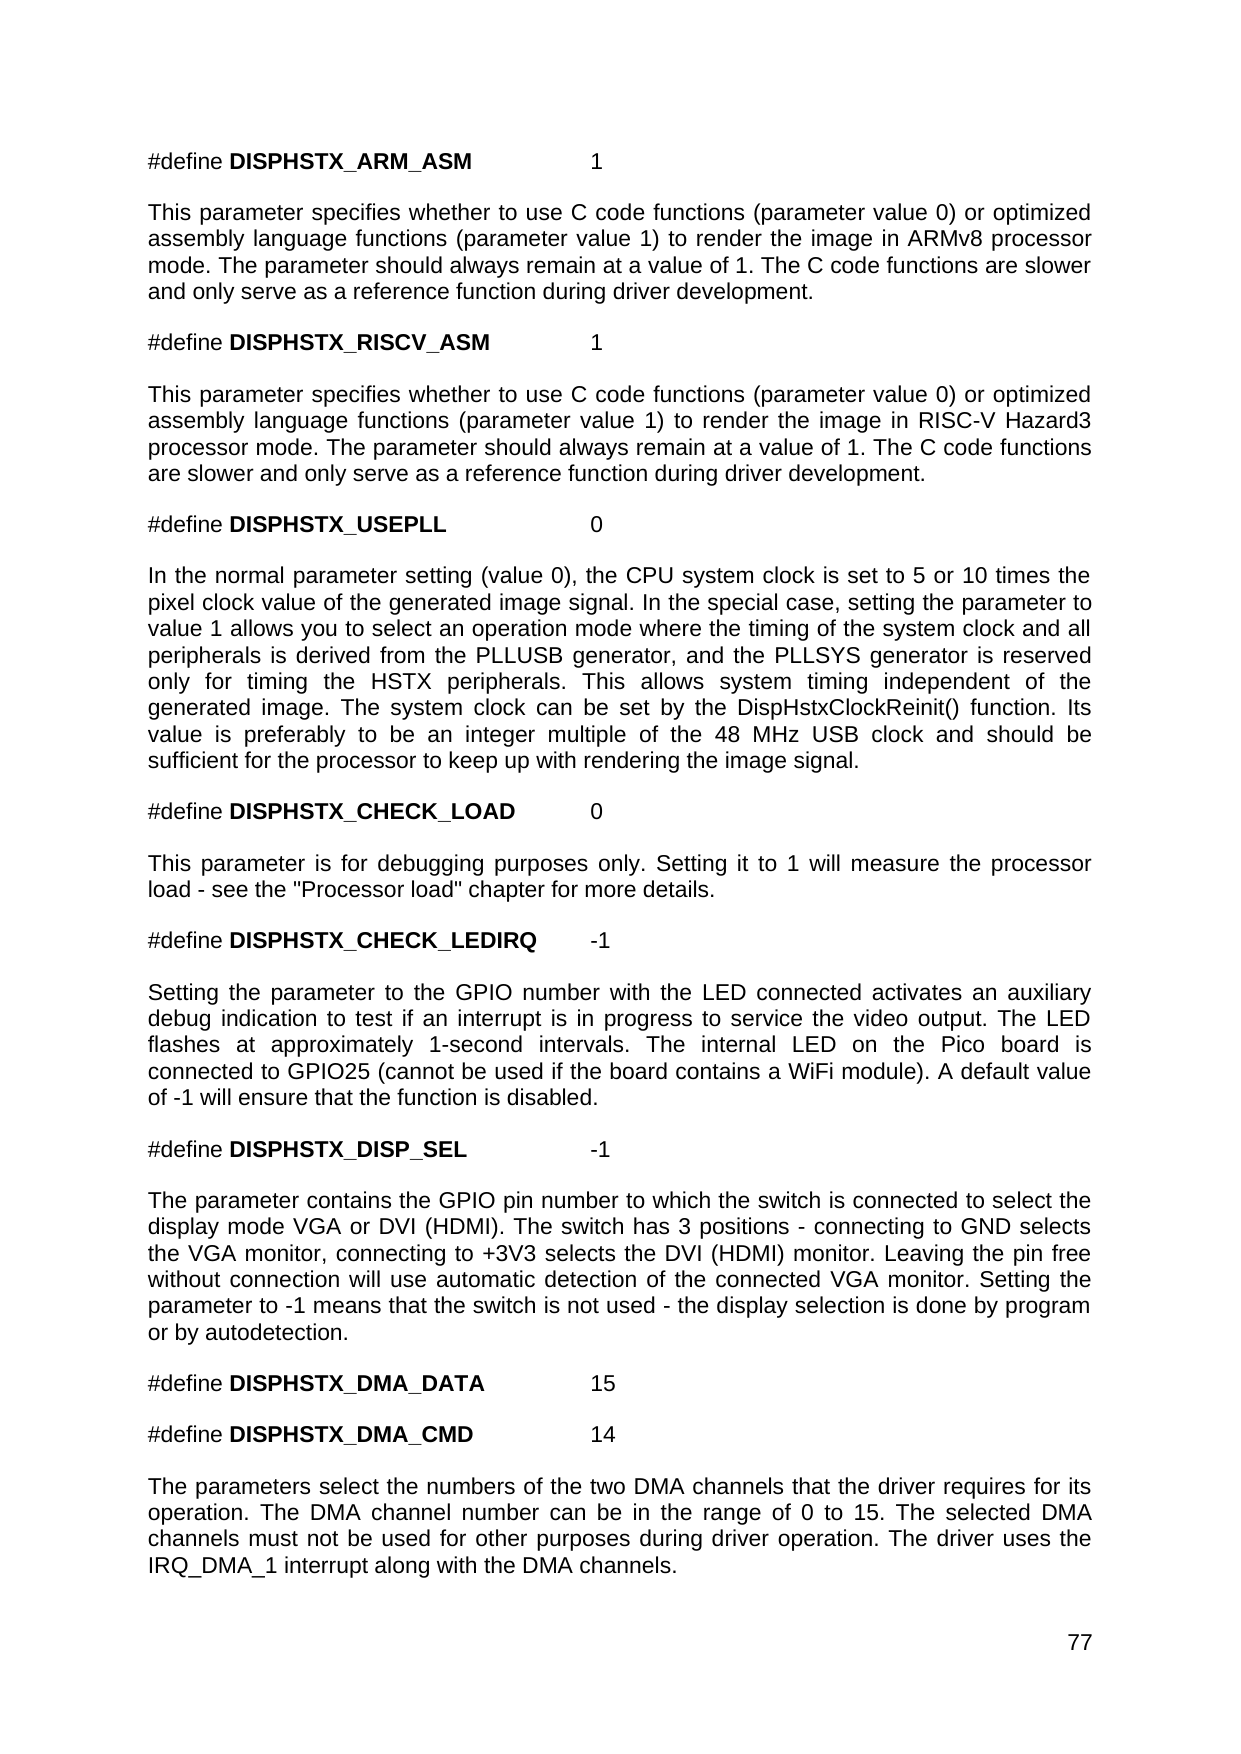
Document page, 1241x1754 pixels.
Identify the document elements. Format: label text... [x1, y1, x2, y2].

text #define DISPHSTX_ARM_ASM 1 [148, 148, 1093, 174]
text This parameter is for debugging purposes only. Setting it to 1 will measure the processor load - see the "Processor load" chapter for more details. [148, 850, 1093, 902]
text #define DISPHSTX_CHECK_LOAD 0 [148, 798, 1093, 825]
text The parameters select the numbers of the two DMA channels that the driver requires for its operation. The DMA channel number can be in the range of 0 to 15. The selected DMA channels must not be used for other purposes during driver operation. The driver uses the IRQ_DMA_1 interrupt along with the DMA channels. [148, 1473, 1093, 1578]
text This parameter specifies whether to use C code functions (parameter value 0) or optimized assembly language functions (parameter value 1) to render the image in RISC-V Hazard3 processor mode. The parameter should always remain at a value of 1. The C code functions are slower and only serve as a reference function during driver development. [148, 381, 1093, 486]
text #define DISPHSTX_DMA_DATA 15 [148, 1370, 1093, 1396]
text #define DISPHSTX_RISCV_ASM 1 [148, 329, 1093, 356]
text #define DISPHSTX_DMA_CMD 14 [148, 1421, 1093, 1448]
text #define DISPHSTX_CHECK_LEDIRQ -1 [148, 927, 1093, 954]
text This parameter specifies whether to use C code functions (parameter value 0) or optimized assembly language functions (parameter value 1) to render the image in ARMv8 processor mode. The parameter should always remain at a value of 1. The C code functions are slower and only serve as a reference function during driver development. [148, 199, 1093, 304]
text The parameter contains the GPIO pin number to which the switch is connected to select the display mode VGA or DVI (HDMI). The switch has 3 positions - connecting to GND selects the VGA monitor, connecting to +3V3 selects the DVI (HDMI) monitor. Leaving the pin free without connection will use automatic detection of the connected VGA monitor. Setting the parameter to -1 means that the switch is not used - the display selection is done by program or by autodetection. [148, 1187, 1093, 1345]
text Setting the parameter to the GPIO number with the LED connected activates an auxiliary debug indication to test if an interrupt is in progress to service the video output. The LED flashes at approximately 1-second intervals. The internal LED on the Pico board is connected to GPIO25 (cannot be used if the board contains a WiFi module). A default value of -1 will ensure that the function is disabled. [148, 979, 1093, 1111]
text In the normal parameter setting (value 0), the CPU system clock is set to 5 or 10 times the pixel clock value of the generated image signal. In the special case, setting the parameter to value 1 allows you to select an operation mode where the timing of the system clock and all peripherals is derived from the PLLUSB generator, and the PLLSYS generator is reserved only for timing the HSTX peripherals. This allows system timing independent of the generated image. The system clock can be set by the DispHstxClockReinit() function. Its value is preferably to be an integer multiple of the 48 MHz USB clock and should be sufficient for the processor to keep up with rendering the image signal. [148, 562, 1093, 773]
text #define DISPHSTX_USEPLL 0 [148, 511, 1093, 537]
text #define DISPHSTX_DISP_SEL -1 [148, 1136, 1093, 1162]
